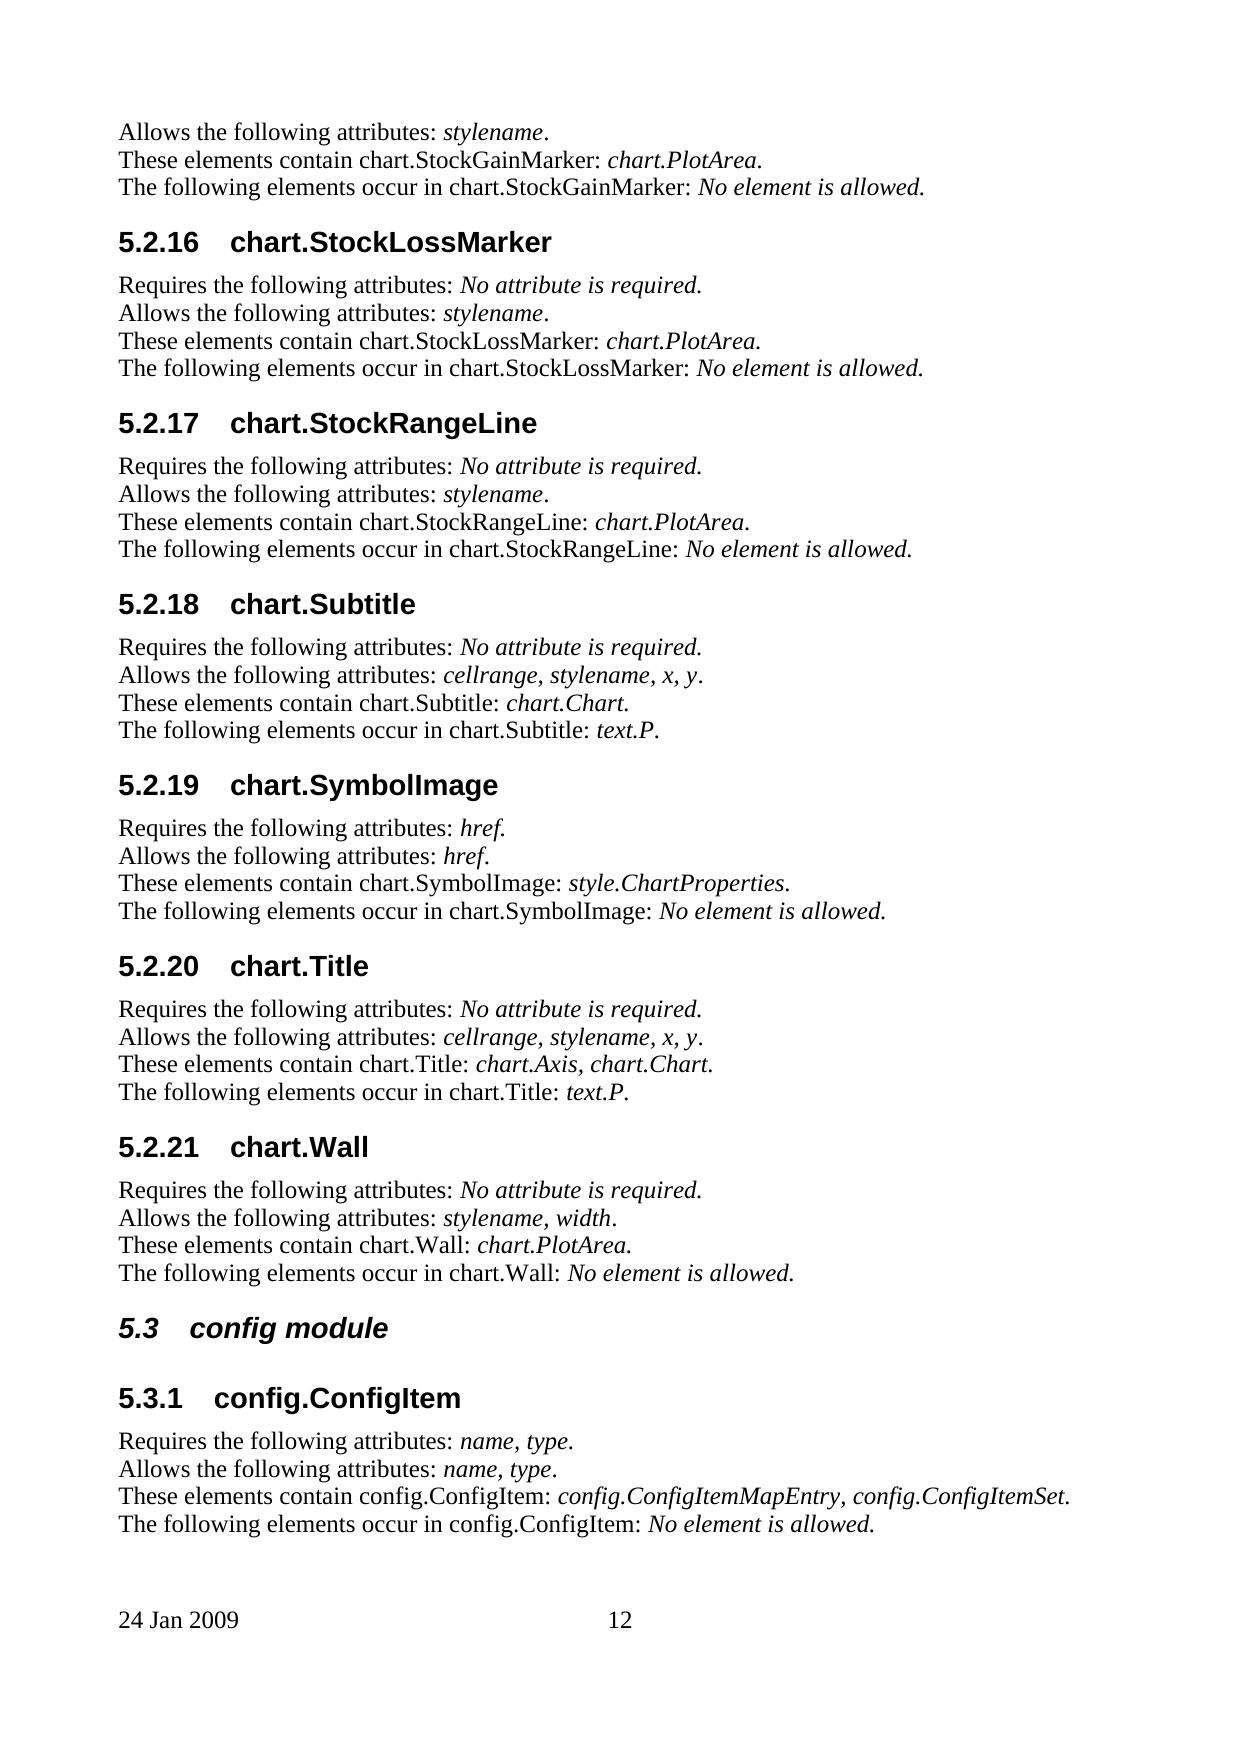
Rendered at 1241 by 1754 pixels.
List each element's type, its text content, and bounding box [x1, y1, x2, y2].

text These elements contain config.ConfigItem: config.ConfigItemMapEntry, config.ConfigItemSet. [118, 1482, 1122, 1510]
text Allows the following attributes: href. [118, 842, 1122, 869]
subtitle chart.SymbolImage [118, 769, 1122, 802]
text The following elements occur in chart.StockGainMarker: No element is allowed. [118, 173, 1122, 201]
text The following elements occur in chart.SymbolImage: No element is allowed. [118, 897, 1122, 925]
text Allows the following attributes: stylename. [118, 299, 1122, 327]
text The following elements occur in chart.Title: text.P. [118, 1078, 1122, 1106]
text Allows the following attributes: stylename. [118, 118, 1122, 146]
text The following elements occur in config.ConfigItem: No element is allowed. [118, 1510, 1122, 1538]
text Requires the following attributes: No attribute is required. [118, 633, 1122, 661]
text These elements contain chart.Wall: chart.PlotArea. [118, 1231, 1122, 1259]
subtitle config module [118, 1312, 1122, 1344]
text These elements contain chart.Title: chart.Axis, chart.Chart. [118, 1051, 1122, 1078]
subtitle chart.Subtitle [118, 588, 1122, 621]
text Allows the following attributes: stylename. [118, 480, 1122, 508]
text Requires the following attributes: No attribute is required. [118, 452, 1122, 480]
text Requires the following attributes: No attribute is required. [118, 271, 1122, 299]
text Allows the following attributes: stylename, width. [118, 1204, 1122, 1231]
text Allows the following attributes: cellrange, stylename, x, y. [118, 1023, 1122, 1051]
text The following elements occur in chart.Subtitle: text.P. [118, 716, 1122, 744]
text The following elements occur in chart.Wall: No element is allowed. [118, 1259, 1122, 1287]
text The following elements occur in chart.StockLossMarker: No element is allowed. [118, 354, 1122, 382]
text These elements contain chart.StockRangeLine: chart.PlotArea. [118, 508, 1122, 535]
subtitle chart.Title [118, 950, 1122, 983]
subtitle chart.StockRangeLine [118, 407, 1122, 440]
text Allows the following attributes: cellrange, stylename, x, y. [118, 661, 1122, 689]
text Allows the following attributes: name, type. [118, 1455, 1122, 1482]
text These elements contain chart.StockGainMarker: chart.PlotArea. [118, 146, 1122, 173]
text Requires the following attributes: name, type. [118, 1427, 1122, 1455]
text Requires the following attributes: href. [118, 814, 1122, 842]
text The following elements occur in chart.StockRangeLine: No element is allowed. [118, 535, 1122, 563]
text These elements contain chart.SymbolImage: style.ChartProperties. [118, 869, 1122, 897]
text These elements contain chart.Subtitle: chart.Chart. [118, 689, 1122, 716]
subtitle chart.Wall [118, 1131, 1122, 1163]
text These elements contain chart.StockLossMarker: chart.PlotArea. [118, 327, 1122, 354]
text Requires the following attributes: No attribute is required. [118, 1176, 1122, 1204]
subtitle chart.StockLossMarker [118, 226, 1122, 259]
text Requires the following attributes: No attribute is required. [118, 995, 1122, 1023]
subtitle config.ConfigItem [118, 1382, 1122, 1414]
